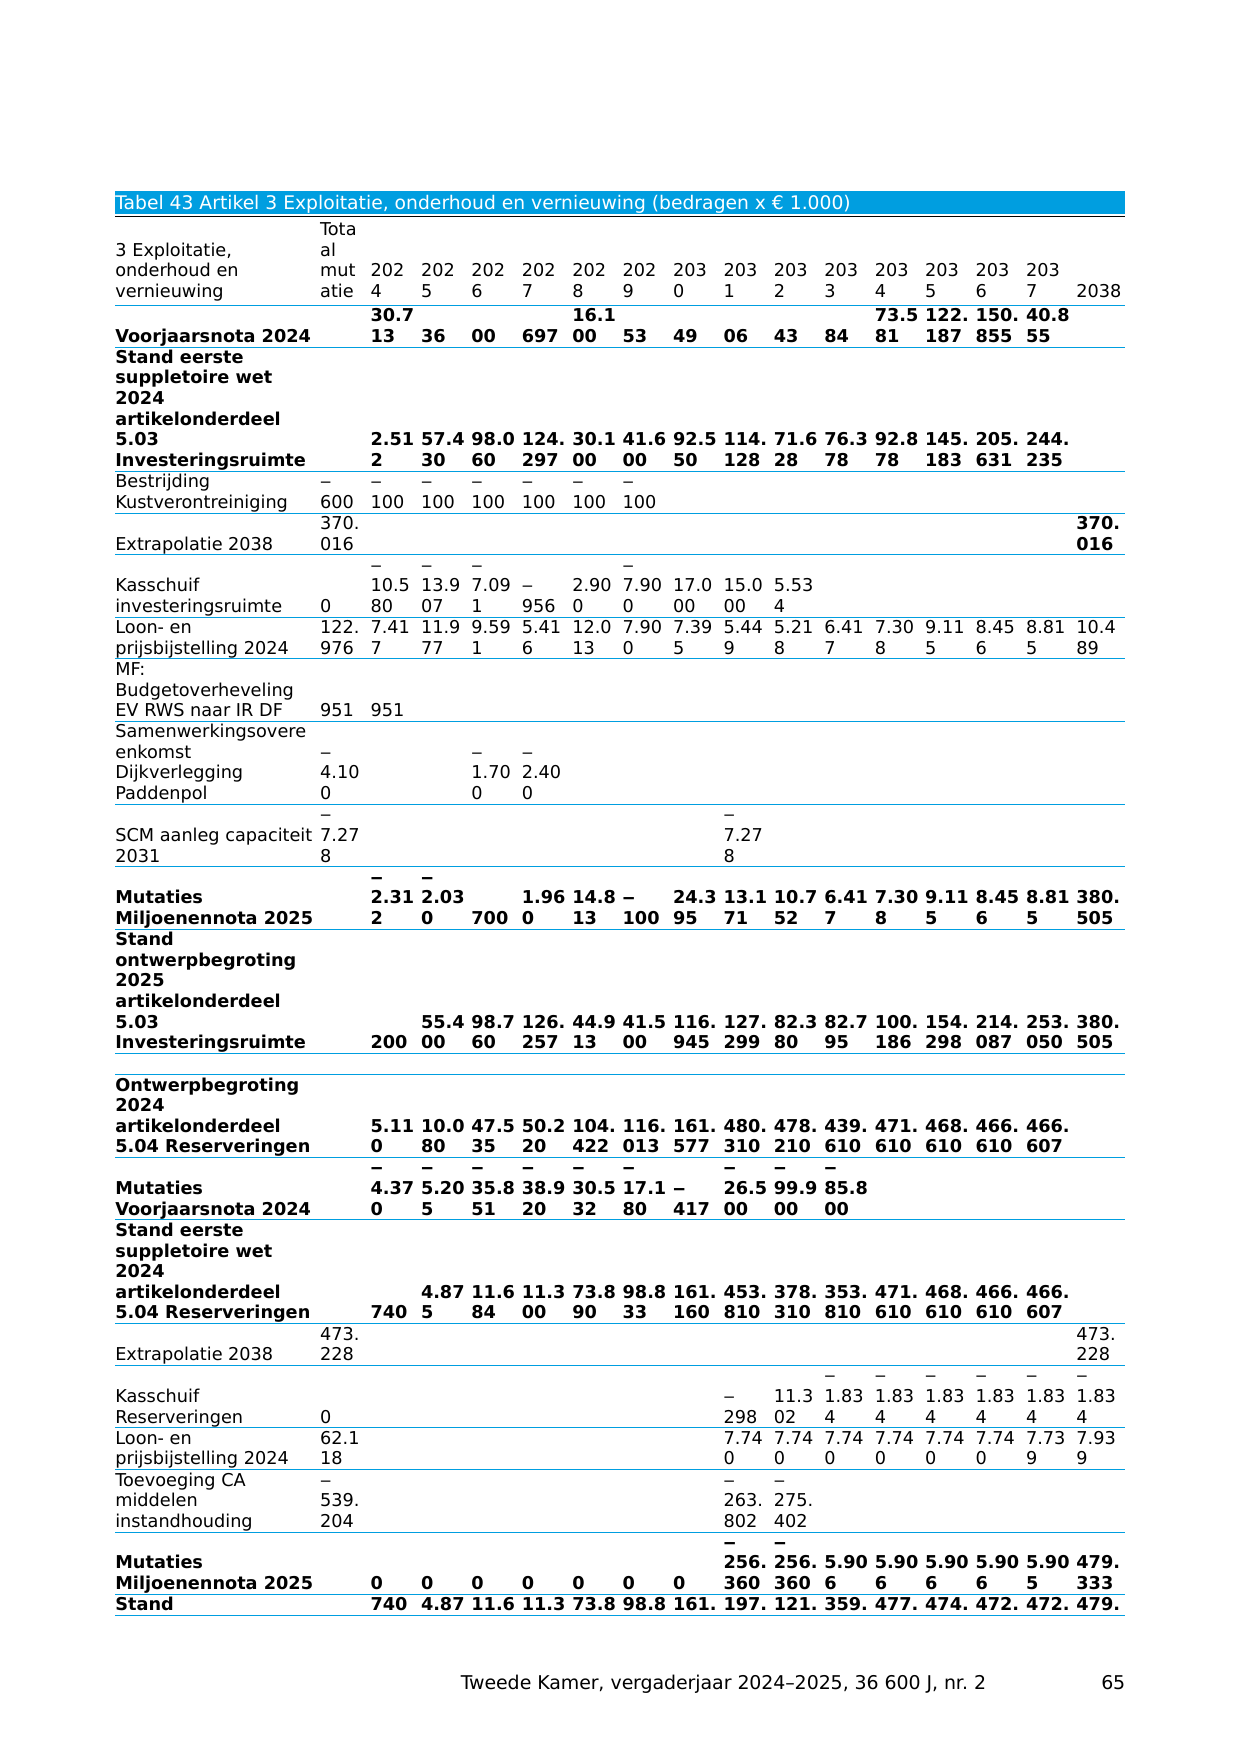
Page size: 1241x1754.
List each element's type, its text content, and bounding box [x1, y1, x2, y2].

table_cell 82.795 [821, 930, 872, 1053]
table_cell [317, 1533, 367, 1594]
table_cell 9.115 [922, 618, 972, 658]
table_cell 7.395 [670, 618, 720, 658]
table_cell [973, 1158, 1023, 1219]
table_cell Stand [115, 1595, 317, 1615]
table_cell 76.378 [821, 348, 872, 471]
table_cell [922, 1324, 972, 1365]
table_cell 2035 [922, 217, 972, 304]
table_cell 2031 [720, 217, 771, 304]
table_cell 47.535 [468, 1075, 519, 1157]
table_cell [1073, 555, 1125, 617]
table_cell 2025 [418, 217, 468, 304]
table_cell 161.160 [670, 1220, 720, 1323]
table_cell 380.505 [1073, 867, 1125, 928]
table_cell 6.417 [821, 618, 872, 658]
table_cell ‒ 100 [368, 472, 418, 512]
table_cell 7.308 [872, 867, 922, 928]
table_cell ‒ 1.700 [468, 722, 519, 804]
table_cell 16.100 [569, 306, 619, 346]
table_cell 4.875 [418, 1220, 468, 1323]
table_cell 2038 [1073, 217, 1125, 304]
table_cell 2037 [1023, 217, 1073, 304]
table_cell [872, 722, 922, 804]
table_cell [519, 1428, 569, 1469]
table_cell [670, 1054, 720, 1074]
table_cell 92.550 [670, 348, 720, 471]
table_cell 43 [771, 306, 821, 346]
table_cell [973, 555, 1023, 617]
table_cell 98.060 [468, 348, 519, 471]
table_cell 2034 [872, 217, 922, 304]
table_cell Samenwerkingsovereenkomst Dijkverlegging Paddenpol [115, 722, 317, 804]
table_cell ‒ 100 [569, 472, 619, 512]
table_cell Totaal mutatie [317, 217, 367, 304]
table_cell 17.000 [670, 555, 720, 617]
table_cell ‒ 35.851 [468, 1158, 519, 1219]
table_cell [872, 659, 922, 721]
table_cell 468.610 [922, 1220, 972, 1323]
table_cell [620, 1366, 670, 1427]
table_cell 8.456 [973, 867, 1023, 928]
table_cell [317, 1220, 367, 1323]
table_cell 205.631 [973, 348, 1023, 471]
table_cell 41.500 [620, 930, 670, 1053]
table_cell [973, 659, 1023, 721]
table_cell Voorjaarsnota 2024 [115, 306, 317, 346]
table_cell 740 [368, 1220, 418, 1323]
table_cell [821, 805, 872, 866]
table_cell 471.610 [872, 1075, 922, 1157]
table_cell 84 [821, 306, 872, 346]
table_cell 740 [368, 1595, 418, 1615]
table_cell ‒ 100 [468, 472, 519, 512]
table_cell [519, 1324, 569, 1365]
table_cell 124.297 [519, 348, 569, 471]
table_cell [922, 472, 972, 512]
table_cell [620, 659, 670, 721]
table_cell [670, 472, 720, 512]
table_cell [1073, 306, 1125, 346]
table_cell Mutaties Voorjaarsnota 2024 [115, 1158, 317, 1219]
table_cell [620, 1428, 670, 1469]
table_cell [670, 805, 720, 866]
table_cell 378.310 [771, 1220, 821, 1323]
table_cell ‒ 256.360 [771, 1533, 821, 1594]
table_cell ‒ 1.834 [973, 1366, 1023, 1427]
table_cell 370.016 [1073, 514, 1125, 554]
table_cell [368, 514, 418, 554]
table_cell [368, 1428, 418, 1469]
table_cell Extrapolatie 2038 [115, 1324, 317, 1365]
table_cell 122.187 [922, 306, 972, 346]
table_cell [1023, 1054, 1073, 1074]
table_cell [872, 805, 922, 866]
table_cell [821, 555, 872, 617]
table_cell [973, 1324, 1023, 1365]
table_cell 7.308 [872, 618, 922, 658]
table_cell [418, 1054, 468, 1074]
table_cell 122.976 [317, 618, 367, 658]
table_cell 11.6 [468, 1595, 519, 1615]
table_cell 0 [620, 1533, 670, 1594]
table_cell [368, 1366, 418, 1427]
table_cell 380.505 [1073, 930, 1125, 1053]
table_cell [872, 555, 922, 617]
table_cell [821, 659, 872, 721]
table_cell 9.591 [468, 618, 519, 658]
table_cell [418, 1366, 468, 1427]
table_cell [1023, 1470, 1073, 1531]
table_cell 150.855 [973, 306, 1023, 346]
table_cell 53 [620, 306, 670, 346]
table_cell 12.013 [569, 618, 619, 658]
table_cell 10.752 [771, 867, 821, 928]
table_cell 145.183 [922, 348, 972, 471]
table_cell ‒ 10.580 [368, 555, 418, 617]
table_cell 82.380 [771, 930, 821, 1053]
table_cell [620, 1324, 670, 1365]
table_cell [569, 722, 619, 804]
table_cell 154.298 [922, 930, 972, 1053]
table_cell 98.760 [468, 930, 519, 1053]
table_cell 49 [670, 306, 720, 346]
table_cell 5.905 [1023, 1533, 1073, 1594]
table_cell 2026 [468, 217, 519, 304]
table_cell 92.878 [872, 348, 922, 471]
table_cell 0 [368, 1533, 418, 1594]
table_cell [922, 1470, 972, 1531]
table_cell ‒ 539.204 [317, 1470, 367, 1531]
table_cell 6.417 [821, 867, 872, 928]
table_cell [368, 1324, 418, 1365]
table_cell [670, 722, 720, 804]
table_cell [418, 514, 468, 554]
table_cell [569, 659, 619, 721]
table_cell Kasschuif Reserveringen [115, 1366, 317, 1427]
table_cell ‒ 263.802 [720, 1470, 771, 1531]
table_cell 14.813 [569, 867, 619, 928]
table_cell 700 [468, 867, 519, 928]
table_cell 2.900 [569, 555, 619, 617]
table_cell [922, 1158, 972, 1219]
table_cell 479.333 [1073, 1533, 1125, 1594]
table_cell ‒ 4.370 [368, 1158, 418, 1219]
table_cell 473.228 [317, 1324, 367, 1365]
table_cell [771, 1324, 821, 1365]
table_cell [922, 722, 972, 804]
table_cell [1023, 555, 1073, 617]
table_cell [1073, 1470, 1125, 1531]
table_cell ‒ 256.360 [720, 1533, 771, 1594]
table_cell [620, 1470, 670, 1531]
table_cell [872, 472, 922, 512]
table_cell ‒ 30.532 [569, 1158, 619, 1219]
table_cell [569, 1054, 619, 1074]
table_cell [620, 805, 670, 866]
table_cell 0 [468, 1533, 519, 1594]
table_cell [872, 1054, 922, 1074]
table_cell [1073, 722, 1125, 804]
table_cell [1073, 348, 1125, 471]
table_cell ‒ 2.400 [519, 722, 569, 804]
table_cell [569, 805, 619, 866]
table_cell Ontwerpbegroting 2024 artikelonderdeel 5.04 Reserveringen [115, 1075, 317, 1157]
table_cell [922, 1054, 972, 1074]
table_cell [569, 1324, 619, 1365]
table_cell [872, 1470, 922, 1531]
table_cell [872, 1158, 922, 1219]
table_cell [317, 1054, 367, 1074]
table_cell [569, 514, 619, 554]
table_cell [1073, 805, 1125, 866]
table_cell 478.210 [771, 1075, 821, 1157]
table_cell 2024 [368, 217, 418, 304]
table_cell ‒ 298 [720, 1366, 771, 1427]
table_cell Stand eerste suppletoire wet 2024 artikelonderdeel 5.03 Investeringsruimte [115, 348, 317, 471]
table_cell 2027 [519, 217, 569, 304]
table_cell 370.016 [317, 514, 367, 554]
table_cell ‒ 99.900 [771, 1158, 821, 1219]
table_cell [317, 867, 367, 928]
table_cell ‒ 38.920 [519, 1158, 569, 1219]
table_cell 474. [922, 1595, 972, 1615]
table_cell 71.628 [771, 348, 821, 471]
table_cell [418, 1324, 468, 1365]
table_cell 0 [317, 1366, 367, 1427]
table_cell [519, 514, 569, 554]
table_cell 697 [519, 306, 569, 346]
table_cell ‒ 7.278 [317, 805, 367, 866]
table_cell [368, 1470, 418, 1531]
table_cell [468, 514, 519, 554]
table_cell 73.8 [569, 1595, 619, 1615]
table_cell 453.810 [720, 1220, 771, 1323]
table_cell 7.740 [771, 1428, 821, 1469]
table_cell ‒ 17.180 [620, 1158, 670, 1219]
table_cell [973, 514, 1023, 554]
table_cell 114.128 [720, 348, 771, 471]
table_cell ‒ 417 [670, 1158, 720, 1219]
table_cell 472. [1023, 1595, 1073, 1615]
table_cell [821, 722, 872, 804]
table_cell Loon- en prijsbijstelling 2024 [115, 1428, 317, 1469]
table_cell 951 [317, 659, 367, 721]
table_cell [368, 722, 418, 804]
table_cell [670, 1470, 720, 1531]
table_cell Stand ontwerpbegroting 2025 artikelonderdeel 5.03 Investeringsruimte [115, 930, 317, 1053]
table_cell ‒ 100 [418, 472, 468, 512]
table_cell [519, 1470, 569, 1531]
table_cell ‒ 26.500 [720, 1158, 771, 1219]
table_cell [821, 472, 872, 512]
table_cell 477. [872, 1595, 922, 1615]
table_cell ‒ 1.834 [821, 1366, 872, 1427]
table_cell 2030 [670, 217, 720, 304]
table_cell 11.3 [519, 1595, 569, 1615]
table_cell [1073, 472, 1125, 512]
table_cell [519, 659, 569, 721]
table_cell [368, 805, 418, 866]
table_cell 359. [821, 1595, 872, 1615]
table_cell [1073, 659, 1125, 721]
table_cell [418, 805, 468, 866]
table_cell 127.299 [720, 930, 771, 1053]
table_cell [973, 1054, 1023, 1074]
table_cell 161. [670, 1595, 720, 1615]
table_cell 479. [1073, 1595, 1125, 1615]
table_cell 5.534 [771, 555, 821, 617]
table_cell 00 [468, 306, 519, 346]
table_cell 471.610 [872, 1220, 922, 1323]
table_cell 11.300 [519, 1220, 569, 1323]
table_cell Mutaties Miljoenennota 2025 [115, 1533, 317, 1594]
table_cell [368, 1054, 418, 1074]
table_cell Stand eerste suppletoire wet 2024 artikelonderdeel 5.04 Reserveringen [115, 1220, 317, 1323]
table_cell 0 [569, 1533, 619, 1594]
table_cell 24.395 [670, 867, 720, 928]
table_cell 30.100 [569, 348, 619, 471]
table_cell 439.610 [821, 1075, 872, 1157]
table_cell [720, 722, 771, 804]
table_cell [569, 1470, 619, 1531]
table_cell [720, 514, 771, 554]
table_cell 200 [368, 930, 418, 1053]
table_cell 11.977 [418, 618, 468, 658]
table_cell ‒ 7.900 [620, 555, 670, 617]
table_cell 5.110 [368, 1075, 418, 1157]
table_cell ‒ 85.800 [821, 1158, 872, 1219]
table_cell 4.87 [418, 1595, 468, 1615]
table_cell ‒ 275.402 [771, 1470, 821, 1531]
table_cell 98.833 [620, 1220, 670, 1323]
table_cell 5.906 [821, 1533, 872, 1594]
table_cell 5.218 [771, 618, 821, 658]
table_cell 7.740 [973, 1428, 1023, 1469]
table_cell 7.417 [368, 618, 418, 658]
table_cell 5.906 [973, 1533, 1023, 1594]
table_cell 2029 [620, 217, 670, 304]
table_cell [519, 1054, 569, 1074]
table_cell 253.050 [1023, 930, 1073, 1053]
table_cell [1023, 1158, 1073, 1219]
table_cell 466.607 [1023, 1220, 1073, 1323]
table_cell 7.939 [1073, 1428, 1125, 1469]
table_cell 10.489 [1073, 618, 1125, 658]
table_cell 5.906 [872, 1533, 922, 1594]
table_cell [670, 1428, 720, 1469]
table_cell 44.913 [569, 930, 619, 1053]
table_cell 8.815 [1023, 618, 1073, 658]
table_cell 7.740 [821, 1428, 872, 1469]
table_cell 73.581 [872, 306, 922, 346]
table_cell [771, 514, 821, 554]
table_cell [1073, 1158, 1125, 1219]
table_cell [418, 722, 468, 804]
table_cell 2036 [973, 217, 1023, 304]
table_cell ‒ 956 [519, 555, 569, 617]
table_cell MF: Budgetoverheveling EV RWS naar IR DF [115, 659, 317, 721]
table_cell [872, 1324, 922, 1365]
table_cell [519, 805, 569, 866]
table_cell [468, 1366, 519, 1427]
table_cell Mutaties Miljoenennota 2025 [115, 867, 317, 928]
table_cell [1023, 805, 1073, 866]
table_cell [720, 1324, 771, 1365]
table_cell 1.960 [519, 867, 569, 928]
table_cell Kasschuif investeringsruimte [115, 555, 317, 617]
table_cell 7.740 [872, 1428, 922, 1469]
table_cell 951 [368, 659, 418, 721]
table_cell [418, 659, 468, 721]
table_cell [771, 659, 821, 721]
table_cell 11.302 [771, 1366, 821, 1427]
table_cell 62.118 [317, 1428, 367, 1469]
table_cell [771, 1054, 821, 1074]
table_cell [468, 1428, 519, 1469]
table_cell 5.449 [720, 618, 771, 658]
table_cell [771, 472, 821, 512]
table_cell [973, 805, 1023, 866]
table_cell [620, 722, 670, 804]
table_cell [1023, 659, 1073, 721]
table_cell [670, 1366, 720, 1427]
table_cell 466.607 [1023, 1075, 1073, 1157]
table_cell [468, 659, 519, 721]
table_cell 100.186 [872, 930, 922, 1053]
table_cell ‒ 600 [317, 472, 367, 512]
table_cell 40.855 [1023, 306, 1073, 346]
table_cell 5.416 [519, 618, 569, 658]
table_cell 36 [418, 306, 468, 346]
table_cell 30.713 [368, 306, 418, 346]
table_cell [670, 514, 720, 554]
table_cell ‒ 13.907 [418, 555, 468, 617]
table_cell [468, 805, 519, 866]
table_cell [317, 306, 367, 346]
table_cell ‒ 1.834 [922, 1366, 972, 1427]
table_cell [317, 1158, 367, 1219]
table_cell ‒ 7.278 [720, 805, 771, 866]
table_cell [720, 659, 771, 721]
table_cell [317, 1075, 367, 1157]
table_cell ‒ 100 [519, 472, 569, 512]
table_cell [569, 1428, 619, 1469]
table_cell 7.740 [720, 1428, 771, 1469]
table_cell 13.171 [720, 867, 771, 928]
table_cell 8.456 [973, 618, 1023, 658]
table_cell 3 Exploitatie, onderhoud en vernieuwing [115, 217, 317, 304]
table_cell [771, 722, 821, 804]
table_cell [670, 1324, 720, 1365]
table_cell [720, 472, 771, 512]
table_cell 2033 [821, 217, 872, 304]
table_cell 116.945 [670, 930, 720, 1053]
table_cell 0 [670, 1533, 720, 1594]
table_cell [519, 1366, 569, 1427]
table_cell [317, 1595, 367, 1615]
table_cell [418, 1428, 468, 1469]
table_cell 73.890 [569, 1220, 619, 1323]
table_cell 15.000 [720, 555, 771, 617]
table_cell ‒ 7.091 [468, 555, 519, 617]
table_cell Toevoeging CA middelen instandhouding [115, 1470, 317, 1531]
table_cell 2.512 [368, 348, 418, 471]
table_cell [922, 555, 972, 617]
table_cell 0 [418, 1533, 468, 1594]
table_cell ‒ 2.312 [368, 867, 418, 928]
table_cell 10.080 [418, 1075, 468, 1157]
table_cell [670, 659, 720, 721]
table_cell ‒ 5.205 [418, 1158, 468, 1219]
table_cell 7.740 [922, 1428, 972, 1469]
table_cell ‒ 1.834 [1073, 1366, 1125, 1427]
table_cell [317, 930, 367, 1053]
table_cell ‒ 100 [620, 472, 670, 512]
table_cell [569, 1366, 619, 1427]
table_cell ‒ 2.030 [418, 867, 468, 928]
table_cell 353.810 [821, 1220, 872, 1323]
table_cell 0 [317, 555, 367, 617]
table_cell [1023, 722, 1073, 804]
table_cell [1073, 1054, 1125, 1074]
table_cell 480.310 [720, 1075, 771, 1157]
table_cell 7.739 [1023, 1428, 1073, 1469]
table_cell [1073, 1075, 1125, 1157]
table_cell [418, 1470, 468, 1531]
table_cell 197. [720, 1595, 771, 1615]
table_cell [771, 805, 821, 866]
table_cell 7.900 [620, 618, 670, 658]
table_cell [317, 348, 367, 471]
table_cell ‒ 4.100 [317, 722, 367, 804]
table_cell [922, 805, 972, 866]
table_cell 9.115 [922, 867, 972, 928]
table_cell [468, 1054, 519, 1074]
table_cell [821, 514, 872, 554]
table_cell 126.257 [519, 930, 569, 1053]
table_cell Bestrijding Kustverontreiniging [115, 472, 317, 512]
table_cell 244.235 [1023, 348, 1073, 471]
table_cell 466.610 [973, 1075, 1023, 1157]
table_cell [821, 1054, 872, 1074]
table_cell 466.610 [973, 1220, 1023, 1323]
table_cell [1023, 514, 1073, 554]
table_cell [922, 514, 972, 554]
table_cell [115, 1054, 317, 1074]
table_cell [872, 514, 922, 554]
table_cell [620, 1054, 670, 1074]
table_cell 50.220 [519, 1075, 569, 1157]
table_cell [468, 1470, 519, 1531]
table_cell 161.577 [670, 1075, 720, 1157]
table_cell 104.422 [569, 1075, 619, 1157]
table_cell 11.684 [468, 1220, 519, 1323]
table_cell 0 [519, 1533, 569, 1594]
table_cell ‒ 100 [620, 867, 670, 928]
table_cell 41.600 [620, 348, 670, 471]
table_cell [1023, 1324, 1073, 1365]
table_cell SCM aanleg capaciteit 2031 [115, 805, 317, 866]
table_cell 116.013 [620, 1075, 670, 1157]
table_cell 5.906 [922, 1533, 972, 1594]
table_cell 2028 [569, 217, 619, 304]
table_cell [720, 1054, 771, 1074]
table_cell ‒ 1.834 [1023, 1366, 1073, 1427]
table_cell 473.228 [1073, 1324, 1125, 1365]
table_cell [821, 1324, 872, 1365]
table_cell 8.815 [1023, 867, 1073, 928]
table_cell [1023, 472, 1073, 512]
table_cell 57.430 [418, 348, 468, 471]
table_cell [973, 1470, 1023, 1531]
table_cell [620, 514, 670, 554]
table_cell [922, 659, 972, 721]
table_cell 98.8 [620, 1595, 670, 1615]
table_cell ‒ 1.834 [872, 1366, 922, 1427]
table_cell 2032 [771, 217, 821, 304]
table_cell 468.610 [922, 1075, 972, 1157]
table_cell Extrapolatie 2038 [115, 514, 317, 554]
table_cell Loon- en prijsbijstelling 2024 [115, 618, 317, 658]
table_cell [821, 1470, 872, 1531]
table_cell 214.087 [973, 930, 1023, 1053]
table_cell 121. [771, 1595, 821, 1615]
table_cell 06 [720, 306, 771, 346]
table_cell [973, 722, 1023, 804]
table_cell 55.400 [418, 930, 468, 1053]
table_cell 472. [973, 1595, 1023, 1615]
table_cell [1073, 1220, 1125, 1323]
table_cell [468, 1324, 519, 1365]
table_cell [973, 472, 1023, 512]
